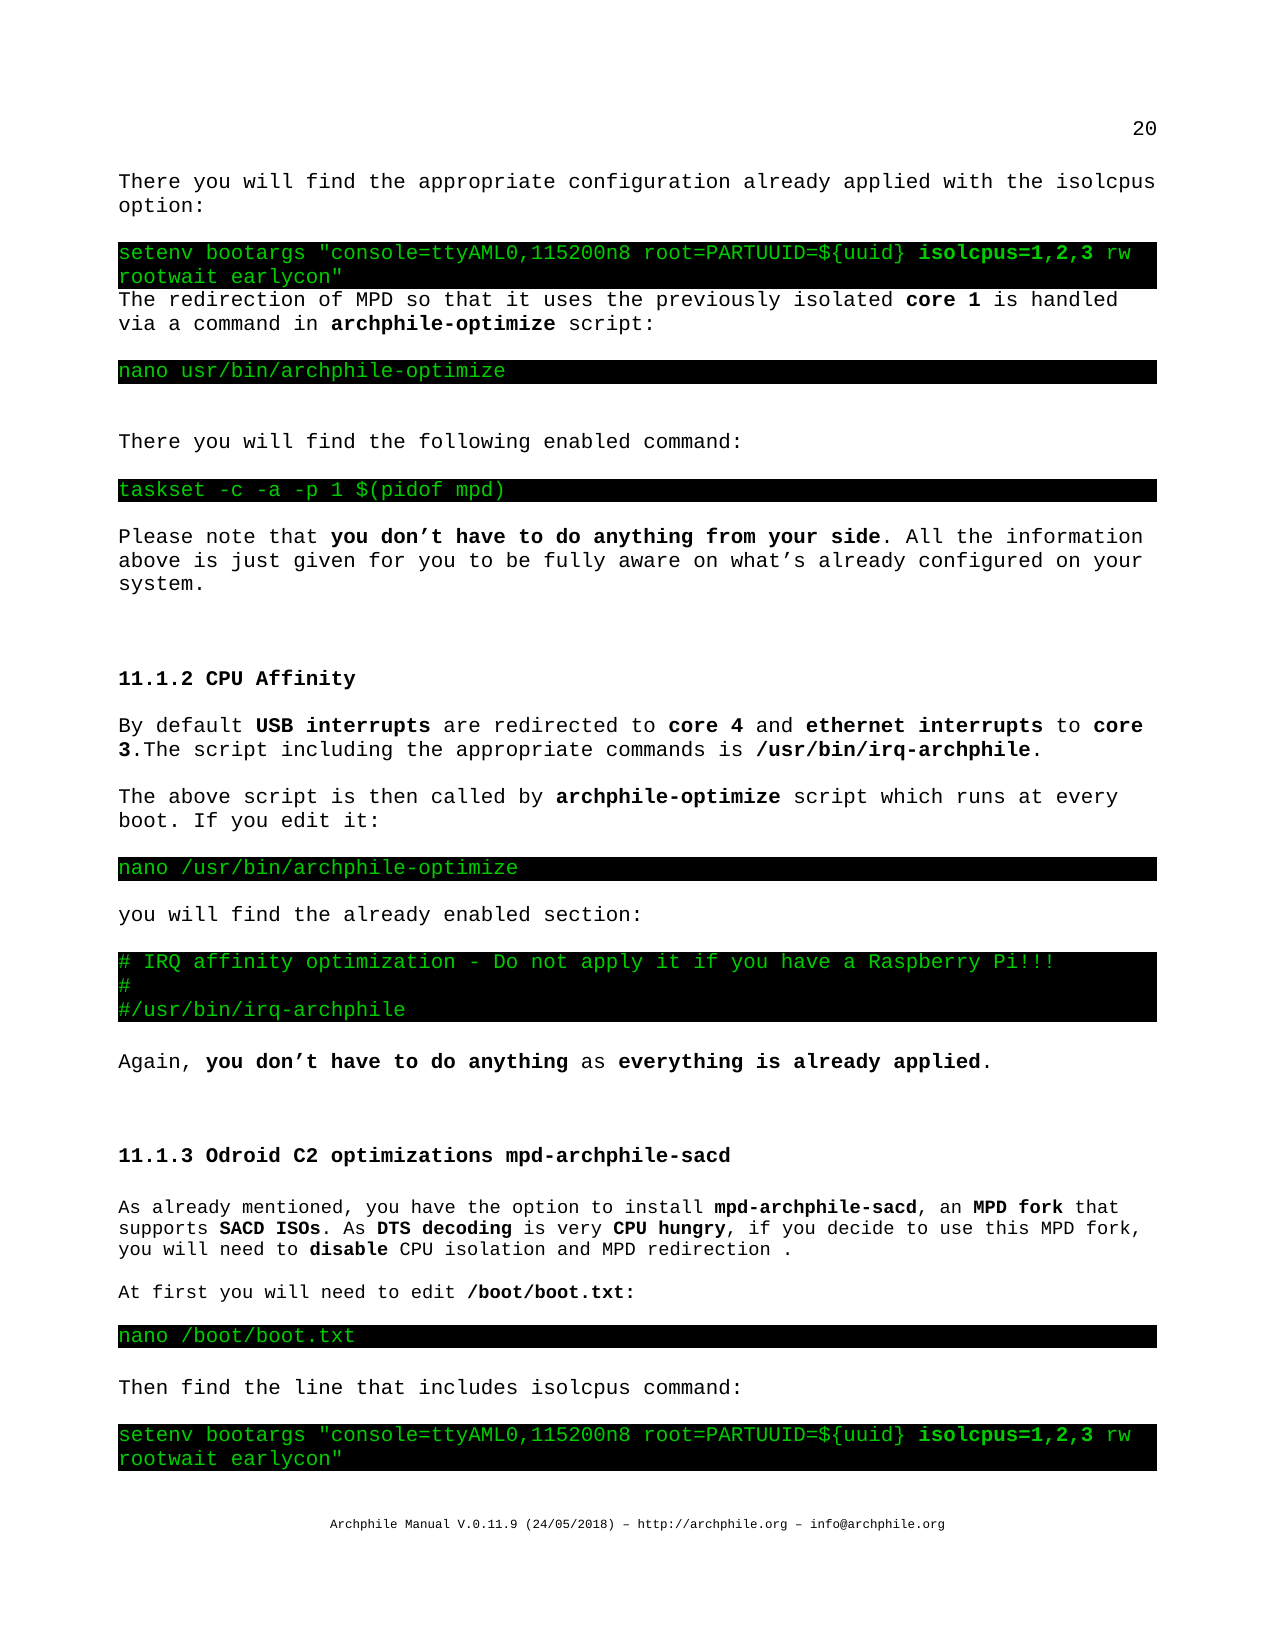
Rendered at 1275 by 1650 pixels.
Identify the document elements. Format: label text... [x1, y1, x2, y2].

text you will find the already enabled section: [118, 904, 1157, 928]
text taskset -c -a -p 1 $(pidof mpd) [118, 479, 1157, 502]
text The above script is then called by archphile-optimize script which runs at every boot. If you edit it: [118, 786, 1157, 833]
text setenv bootargs "console=ttyAML0,115200n8 root=PARTUUID=${uuid} isolcpus=1,2,3 rw rootwait earlycon" [118, 242, 1157, 289]
text 11.1.2 CPU Affinity [118, 668, 1157, 691]
text The redirection of MPD so that it uses the previously isolated core 1 is handled via a command in archphile-optimize script: [118, 289, 1157, 337]
text Please note that you don’t have to do anything from your side. All the information above is just given for you to be fully aware on what’s already configured on your system. [118, 526, 1157, 597]
text # [118, 975, 1157, 999]
text There you will find the appropriate configuration already applied with the isolcpus option: [118, 171, 1157, 218]
text 11.1.3 Odroid C2 optimizations mpd-archphile-sacd [118, 1145, 1157, 1169]
text At first you will need to edit /boot/boot.txt: [118, 1282, 1157, 1304]
text Again, you don’t have to do anything as everything is already applied. [118, 1051, 1157, 1074]
text There you will find the following enabled command: [118, 431, 1157, 455]
text Then find the line that includes isolcpus command: [118, 1377, 1157, 1401]
text nano usr/bin/archphile-optimize [118, 360, 1157, 384]
text nano /boot/boot.txt [118, 1325, 1157, 1348]
text #/usr/bin/irq-archphile [118, 999, 1157, 1022]
text As already mentioned, you have the option to install mpd-archphile-sacd, an MPD fork that supports SACD ISOs. As DTS decoding is very CPU hungry, if you decide to use this MPD fork, you will need to disable CPU isolation and MPD redirection . [118, 1197, 1157, 1261]
text By default USB interrupts are redirected to core 4 and ethernet interrupts to core 3.The script including the appropriate commands is /usr/bin/irq-archphile. [118, 715, 1157, 762]
text setenv bootargs "console=ttyAML0,115200n8 root=PARTUUID=${uuid} isolcpus=1,2,3 rw rootwait earlycon" [118, 1424, 1157, 1471]
text nano /usr/bin/archphile-optimize [118, 857, 1157, 881]
text # IRQ affinity optimization - Do not apply it if you have a Raspberry Pi!!! [118, 952, 1157, 975]
